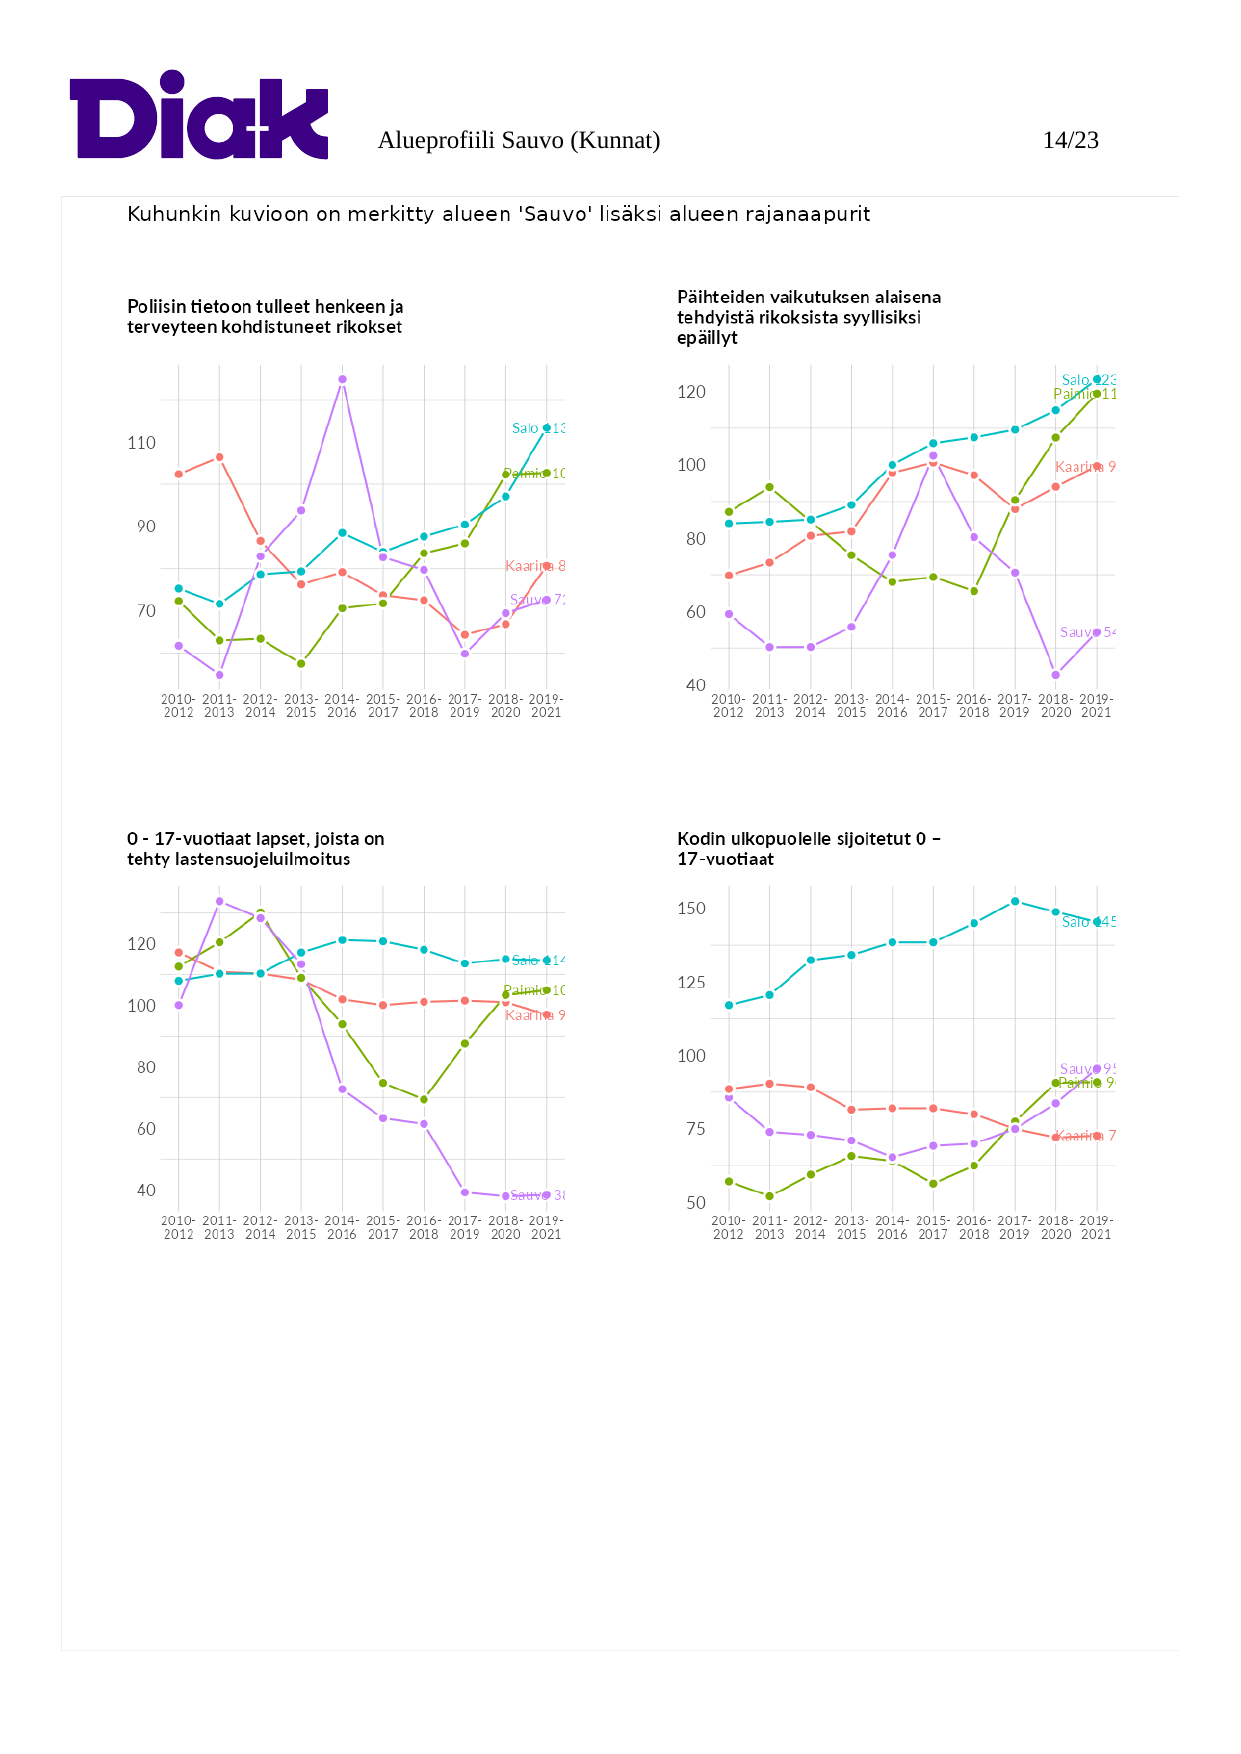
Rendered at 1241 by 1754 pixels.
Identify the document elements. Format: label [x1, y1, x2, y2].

picture [61, 196, 1179, 1651]
